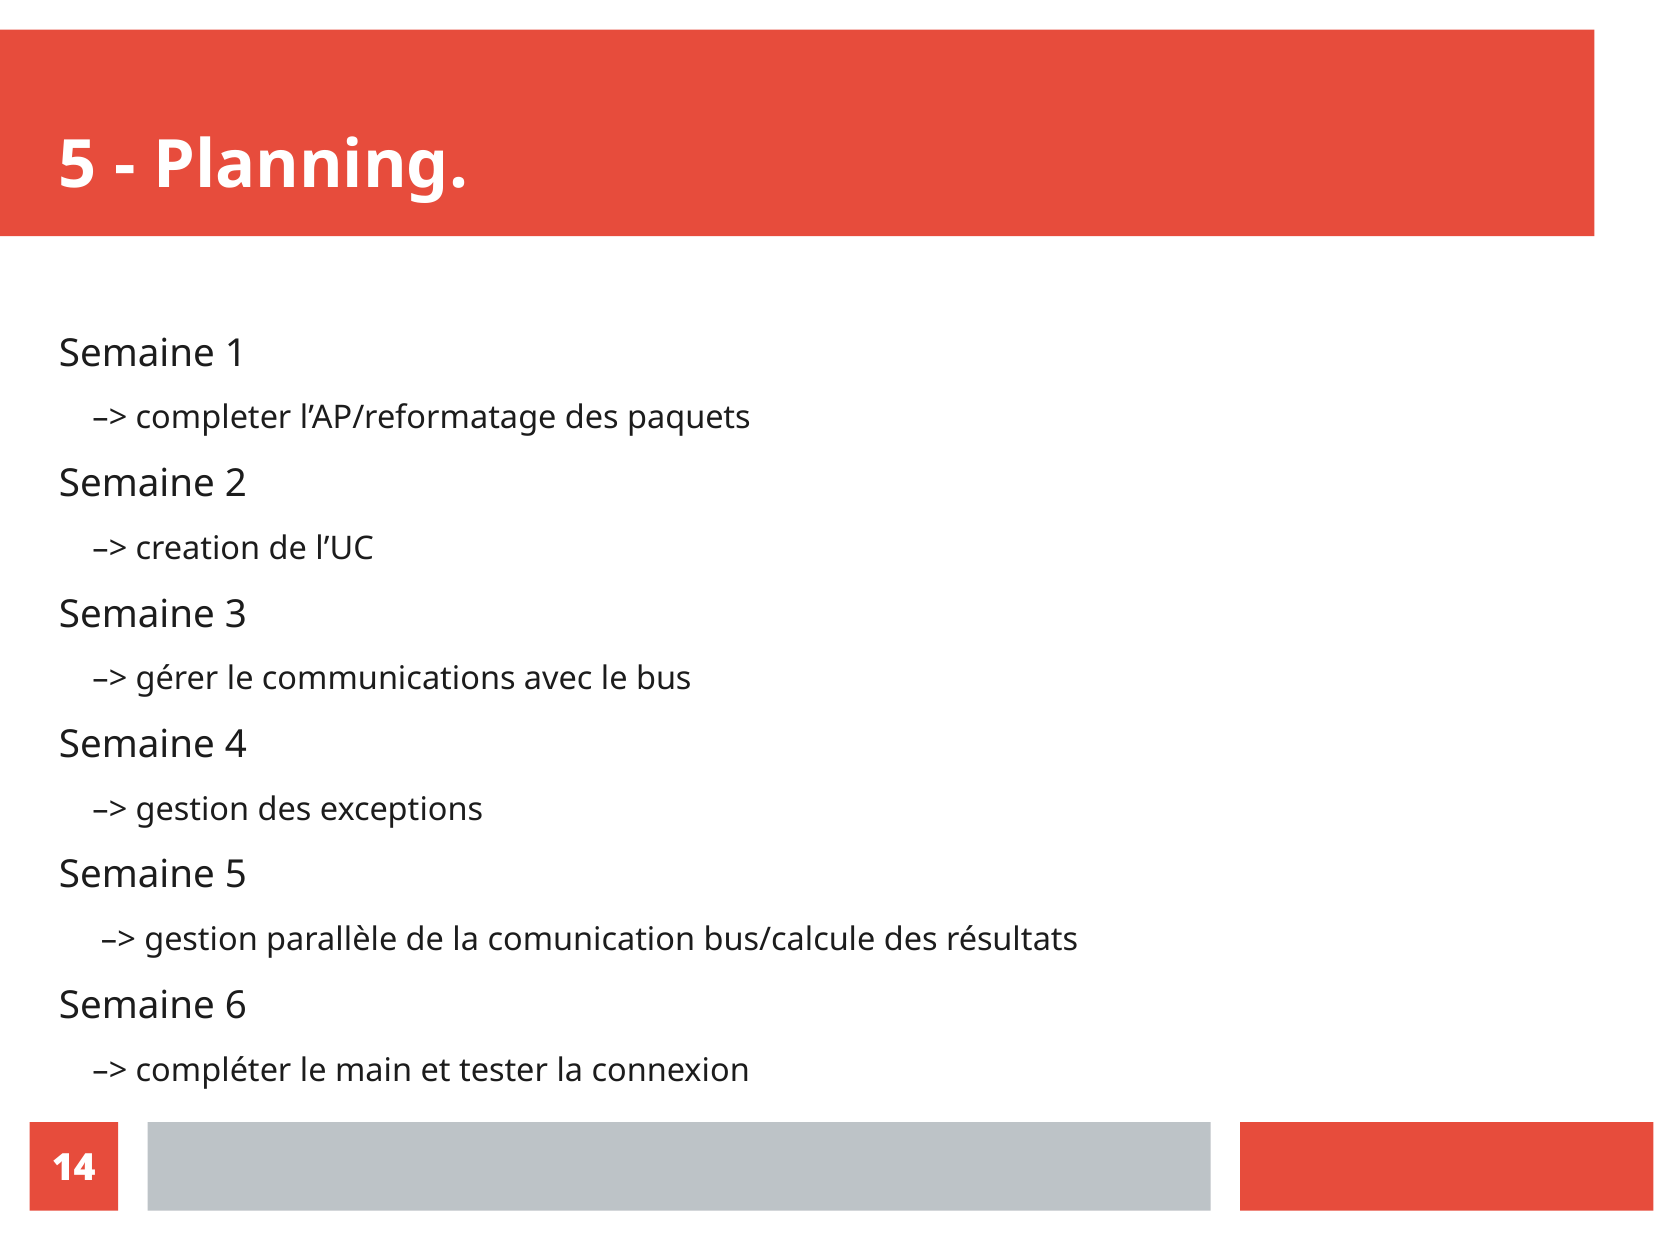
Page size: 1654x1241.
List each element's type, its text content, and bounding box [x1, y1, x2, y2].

title 5 - Planning. [59, 59, 1595, 207]
list Semaine 1 –> completer l’AP/reformatage des paquets Semaine 2 –> creation de l’UC Semaine 3 –> gérer le communications avec le bus Semaine 4 –> gestion des exceptions Semaine 5 –> gestion parallèle de la comunication bus/calcule des résultats Semaine 6 –> compléter le main et tester la connexion [59, 324, 1565, 1093]
